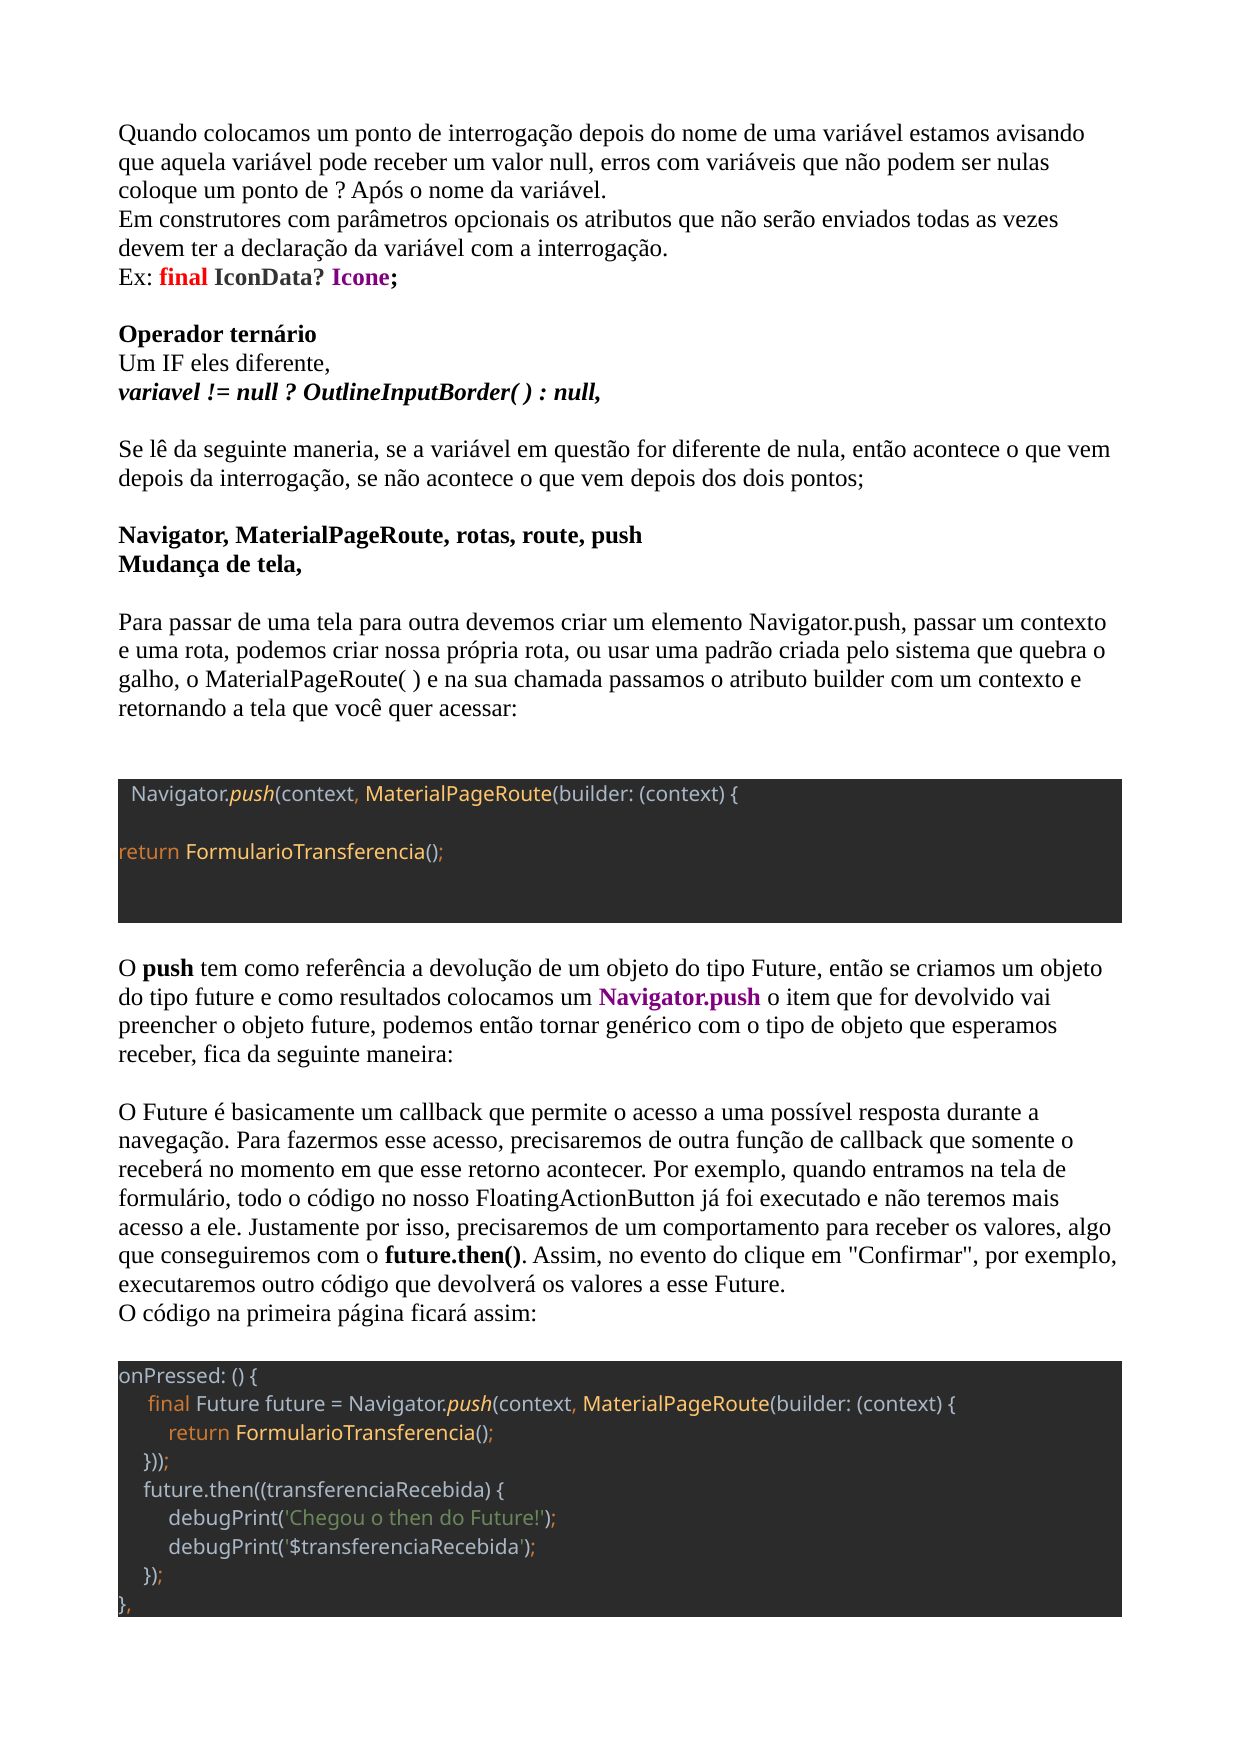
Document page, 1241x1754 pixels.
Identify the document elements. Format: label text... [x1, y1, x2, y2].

text debugPrint('Chegou o then do Future!'); [118, 1503, 1122, 1532]
text Navigator, MaterialPageRoute, rotas, route, push [118, 521, 1122, 549]
text }, [118, 1589, 1122, 1617]
text Um IF eles diferente, [118, 348, 1122, 377]
text Navigator.push(context, MaterialPageRoute(builder: (context) { [118, 779, 1122, 808]
text return FormularioTransferencia(); [118, 837, 1122, 866]
text Operador ternário [118, 319, 1122, 348]
text Para passar de uma tela para outra devemos criar um elemento Navigator.push, passar um contexto e uma rota, podemos criar nossa própria rota, ou usar uma padrão criada pelo sistema que quebra o galho, o MaterialPageRoute( ) e na sua chamada passamos o atributo builder com um contexto e retornando a tela que você quer acessar: [118, 607, 1122, 722]
text O Future é basicamente um callback que permite o acesso a uma possível resposta durante a navegação. Para fazermos esse acesso, precisaremos de outra função de callback que somente o receberá no momento em que esse retorno acontecer. Por exemplo, quando entramos na tela de formulário, todo o código no nosso FloatingActionButton já foi executado e não teremos mais acesso a ele. Justamente por isso, precisaremos de um comportamento para receber os valores, algo que conseguiremos com o future.then(). Assim, no evento do clique em "Confirmar", por exemplo, executaremos outro código que devolverá os valores a esse Future. [118, 1097, 1122, 1298]
text })); [118, 1446, 1122, 1475]
text onPressed: () { [118, 1361, 1122, 1389]
text Ex: final IconData? Icone; [118, 262, 1122, 291]
text variavel != null ? OutlineInputBorder( ) : null, [118, 377, 1122, 406]
text O push tem como referência a devolução de um objeto do tipo Future, então se criamos um objeto do tipo future e como resultados colocamos um Navigator.push o item que for devolvido vai preencher o objeto future, podemos então tornar genérico com o tipo de objeto que esperamos receber, fica da seguinte maneira: [118, 953, 1122, 1068]
text Em construtores com parâmetros opcionais os atributos que não serão enviados todas as vezes devem ter a declaração da variável com a interrogação. [118, 204, 1122, 262]
text future.then((transferenciaRecebida) { [118, 1475, 1122, 1503]
text final Future future = Navigator.push(context, MaterialPageRoute(builder: (context) { [118, 1389, 1122, 1418]
text }); [118, 1560, 1122, 1589]
text Se lê da seguinte maneria, se a variável em questão for diferente de nula, então acontece o que vem depois da interrogação, se não acontece o que vem depois dos dois pontos; [118, 434, 1122, 492]
text O código na primeira página ficará assim: [118, 1298, 1122, 1327]
text return FormularioTransferencia(); [118, 1418, 1122, 1446]
text Quando colocamos um ponto de interrogação depois do nome de uma variável estamos avisando que aquela variável pode receber um valor null, erros com variáveis que não podem ser nulas coloque um ponto de ? Após o nome da variável. [118, 118, 1122, 204]
text Mudança de tela, [118, 549, 1122, 578]
text debugPrint('$transferenciaRecebida'); [118, 1532, 1122, 1560]
